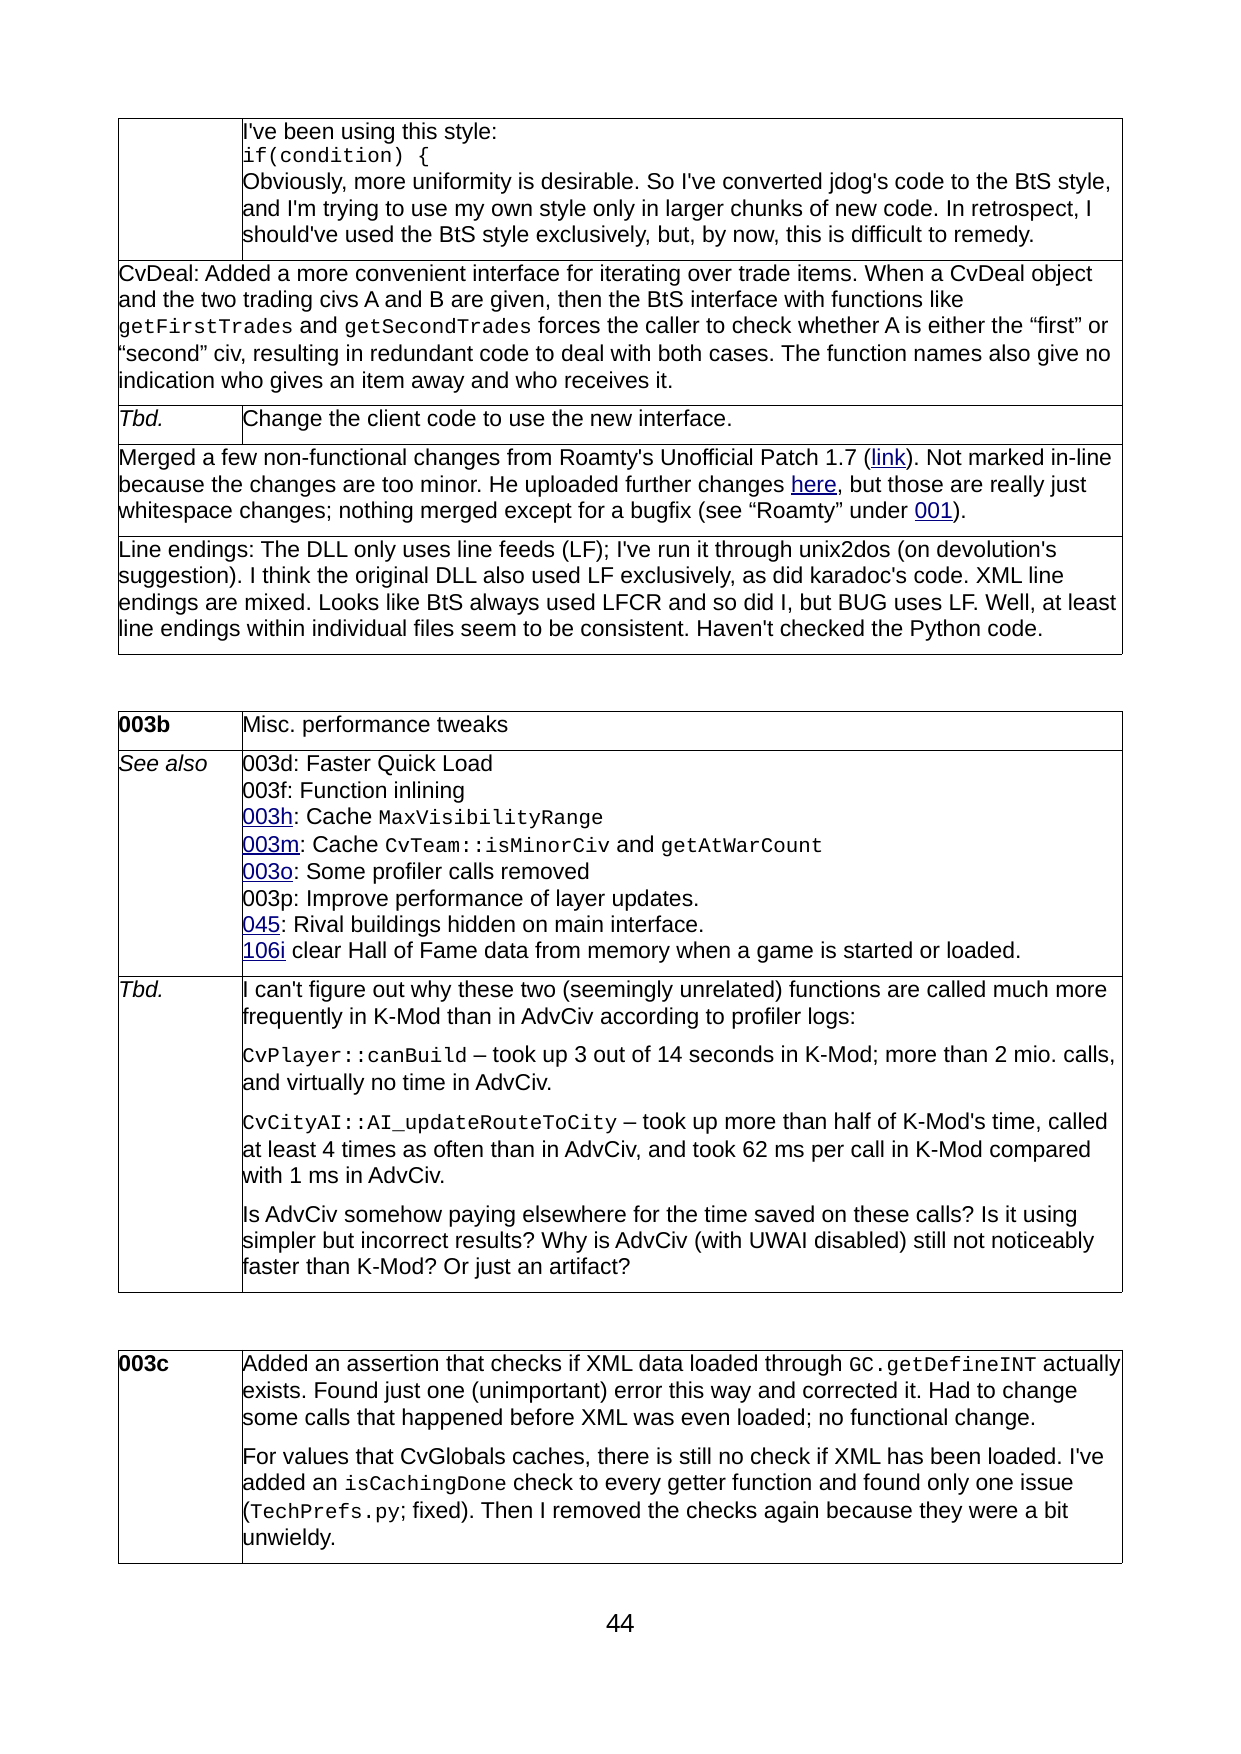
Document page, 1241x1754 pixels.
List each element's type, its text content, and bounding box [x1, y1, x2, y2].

table_cell Merged a few non-functional changes from Roamty's Unofficial Patch 1.7 (link). Not marked in-line because the changes are too minor. He uploaded further changes here, but those are really just whitespace changes; nothing merged except for a bugfix (see “Roamty” under 001). [119, 445, 1122, 536]
table_cell Tbd. [119, 977, 242, 1292]
table_cell Tbd. [119, 406, 242, 444]
table_cell I've been using this style: if(condition) { Obviously, more uniformity is desirable. So I've converted jdog's code to the BtS style, and I'm trying to use my own style only in larger chunks of new code. In retrospect, I should've used the BtS style exclusively, but, by now, this is difficult to remedy. [243, 119, 1122, 260]
table_header Misc. performance tweaks [243, 712, 1122, 750]
table_header 003c [119, 1351, 242, 1563]
table_header 003b [119, 712, 242, 750]
table_cell See also [119, 751, 242, 976]
table_cell Line endings: The DLL only uses line feeds (LF); I've run it through unix2dos (on devolution's suggestion). I think the original DLL also used LF exclusively, as did karadoc's code. XML line endings are mixed. Looks like BtS always used LFCR and so did I, but BUG uses LF. Well, at least line endings within individual files seem to be consistent. Haven't checked the Python code. [119, 537, 1122, 654]
table_cell Change the client code to use the new interface. [243, 406, 1122, 444]
table_header Added an assertion that checks if XML data loaded through GC.getDefineINT actually exists. Found just one (unimportant) error this way and corrected it. Had to change some calls that happened before XML was even loaded; no functional change. For values that CvGlobals caches, there is still no check if XML has been loaded. I've added an isCachingDone check to every getter function and found only one issue (TechPrefs.py; fixed). Then I removed the checks again because they were a bit unwieldy. [243, 1351, 1122, 1563]
table_cell CvDeal: Added a more convenient interface for iterating over trade items. When a CvDeal object and the two trading civs A and B are given, then the BtS interface with functions like getFirstTrades and getSecondTrades forces the caller to check whether A is either the “first” or “second” civ, resulting in redundant code to deal with both cases. The function names also give no indication who gives an item away and who receives it. [119, 261, 1122, 405]
table_cell I can't figure out why these two (seemingly unrelated) functions are called much more frequently in K-Mod than in AdvCiv according to profiler logs: CvPlayer::canBuild – took up 3 out of 14 seconds in K-Mod; more than 2 mio. calls, and virtually no time in AdvCiv. CvCityAI::AI_updateRouteToCity – took up more than half of K-Mod's time, called at least 4 times as often than in AdvCiv, and took 62 ms per call in K-Mod compared with 1 ms in AdvCiv. Is AdvCiv somehow paying elsewhere for the time saved on these calls? Is it using simpler but incorrect results? Why is AdvCiv (with UWAI disabled) still not noticeably faster than K-Mod? Or just an artifact? [243, 977, 1122, 1292]
table_cell 003d: Faster Quick Load 003f: Function inlining 003h: Cache MaxVisibilityRange 003m: Cache CvTeam::isMinorCiv and getAtWarCount 003o: Some profiler calls removed 003p: Improve performance of layer updates. 045: Rival buildings hidden on main interface. 106i clear Hall of Fame data from memory when a game is started or loaded. [243, 751, 1122, 976]
table_cell [119, 119, 242, 260]
